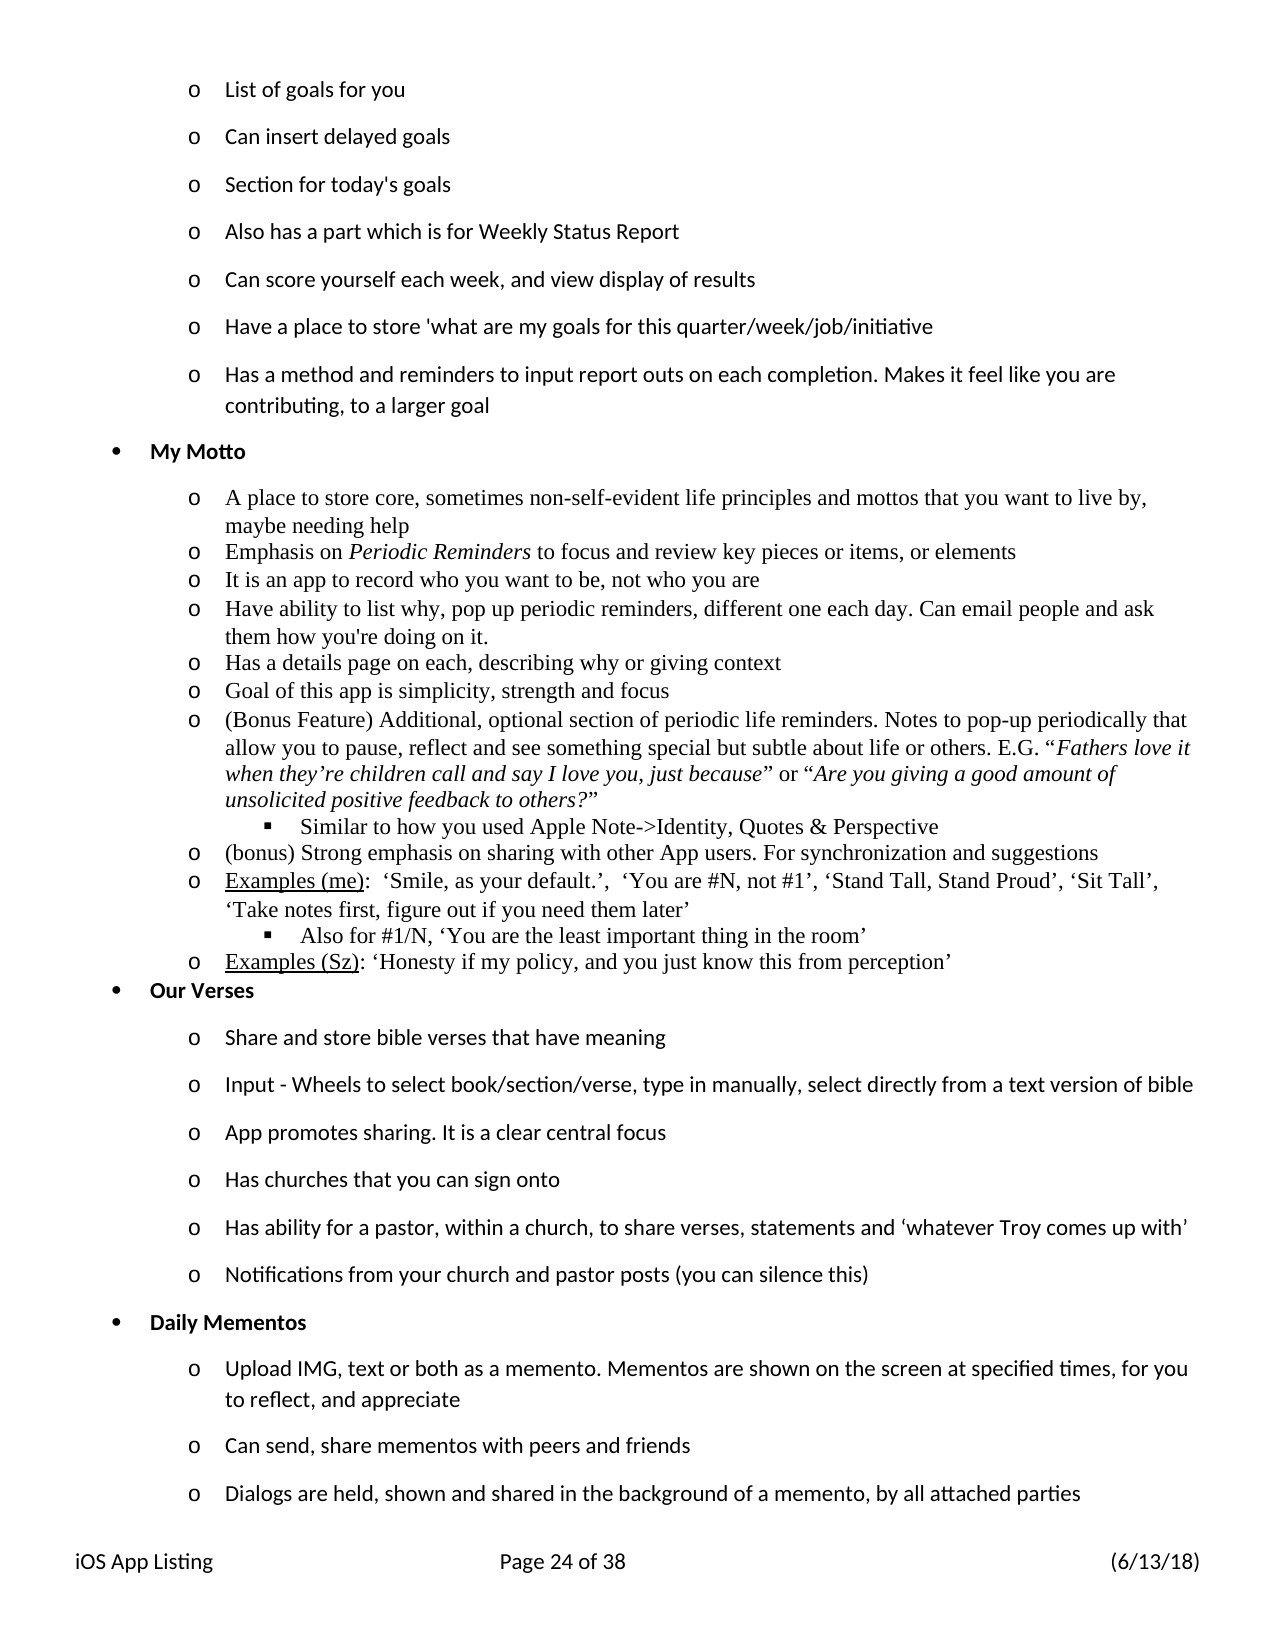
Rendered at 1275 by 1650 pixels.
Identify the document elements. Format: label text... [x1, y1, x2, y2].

list Also for #1/N, ‘You are the least important thing in the room’ [262, 922, 1200, 948]
list Similar to how you used Apple Note->Identity, Quotes & Perspective [262, 813, 1200, 839]
list Emphasis on Periodic Reminders to focus and review key pieces or items, or elements [187, 538, 1200, 566]
list It is an app to record who you want to be, not who you are [187, 566, 1200, 594]
list Dialogs are held, shown and shared in the background of a memento, by all attached parties [187, 1479, 1200, 1508]
list Input - Wheels to select book/section/verse, type in manually, select directly from a text version of bible [187, 1071, 1200, 1100]
list Can score yourself each week, and view display of results [187, 265, 1200, 294]
list Can insert delayed goals [187, 122, 1200, 152]
list Also has a part which is for Weekly Status Report [187, 217, 1200, 247]
list Upload IMG, text or both as a memento. Mementos are shown on the screen at specified times, for you to reflect, and appreciate [187, 1354, 1200, 1413]
list (Bonus Feature) Additional, optional section of periodic life reminders. Notes to pop-up periodically that allow you to pause, reflect and see something special but subtle about life or others. E.G. “Fathers love it when they’re children call and say I love you, just because” or “Are you giving a good amount of unsolicited positive feedback to others?” [187, 706, 1200, 813]
list Can send, share mementos with peers and friends [187, 1432, 1200, 1461]
list Has a details page on each, describing why or giving context [187, 649, 1200, 677]
list Daily Mementos [112, 1308, 1200, 1336]
list App promotes sharing. It is a clear central focus [187, 1118, 1200, 1147]
list Examples (Sz): ‘Honesty if my policy, and you just know this from perception’ [187, 948, 1200, 977]
list My Motto [112, 437, 1200, 465]
list List of goals for you [187, 75, 1200, 104]
list Has ability for a pastor, within a church, to share verses, statements and ‘whatever Troy comes up with’ [187, 1213, 1200, 1242]
list A place to store core, sometimes non-self-evident life principles and mottos that you want to live by, maybe needing help [187, 483, 1200, 538]
list Share and store bible verses that have meaning [187, 1023, 1200, 1052]
list (bonus) Strong emphasis on sharing with other App users. For synchronization and suggestions [187, 839, 1200, 867]
list Examples (me): ‘Smile, as your default.’, ‘You are #N, not #1’, ‘Stand Tall, Stand Proud’, ‘Sit Tall’, ‘Take notes first, figure out if you need them later’ [187, 867, 1200, 922]
list Have ability to list why, pop up periodic reminders, different one each day. Can email people and ask them how you're doing on it. [187, 594, 1200, 649]
list Has a method and reminders to input report outs on each completion. Makes it feel like you are contributing, to a larger goal [187, 360, 1200, 419]
list Have a place to store 'what are my goals for this quarter/week/job/initiative [187, 312, 1200, 342]
list Has churches that you can sign onto [187, 1166, 1200, 1195]
list Goal of this app is simplicity, strength and focus [187, 677, 1200, 706]
list Section for today's goals [187, 170, 1200, 199]
list Notifications from your church and pastor posts (you can silence this) [187, 1261, 1200, 1290]
list Our Verses [112, 977, 1200, 1005]
